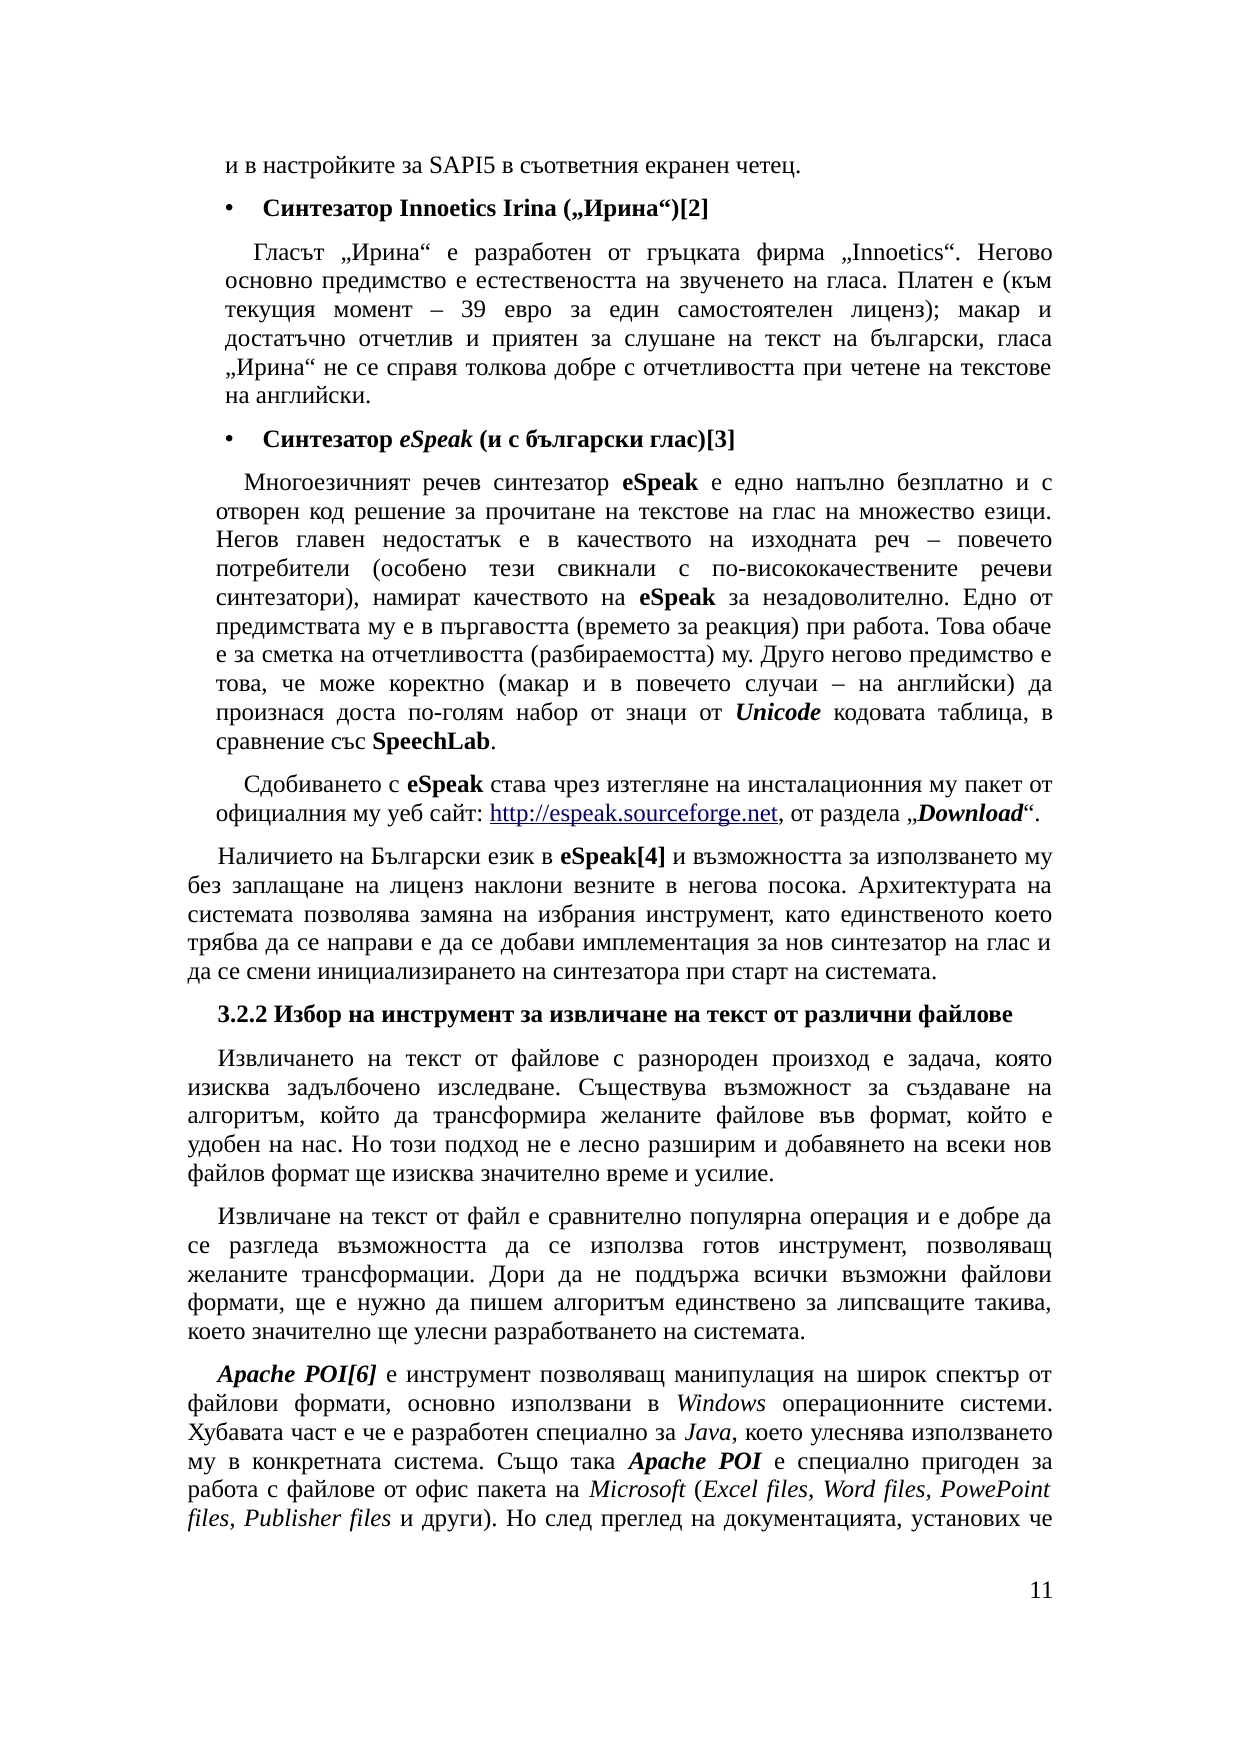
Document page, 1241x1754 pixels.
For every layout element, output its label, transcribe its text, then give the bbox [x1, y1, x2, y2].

list Синтезатор Innoetics Irina („Ирина“)[2] [225, 193, 1053, 222]
text Сдобиването с eSpeak става чрез изтегляне на инсталационния му пакет от официалния му уеб сайт: http://espeak.sourceforge.net, от раздела „Download“. [216, 769, 1053, 827]
text Извличане на текст от файл е сравнително популярна операция и е добре да се разгледа възможността да се използва готов инструмент, позволяващ желаните трансформации. Дори да не поддържа всички възможни файлови формати, ще е нужно да пишем алгоритъм единствено за липсващите такива, което значително ще улесни разработването на системата. [187, 1201, 1053, 1345]
text Наличието на Български език в eSpeak[4] и възможността за използването му без заплащане на лиценз наклони везните в негова посока. Архитектурата на системата позволява замяна на избрания инструмент, като единственото което трябва да се направи е да се добави имплементация за нов синтезатор на глас и да се смени инициализирането на синтезатора при старт на системата. [187, 841, 1053, 985]
list Синтезатор eSpeak (и с български глас)[3] [225, 424, 1053, 452]
text Многоезичният речев синтезатор eSpeak е едно напълно безплатно и с отворен код решение за прочитане на текстове на глас на множество езици. Негов главен недостатък е в качеството на изходната реч – повечето потребители (особено тези свикнали с по-висококачествените речеви синтезатори), намират качеството на eSpeak за незадоволително. Едно от предимствата му е в пъргавостта (времето за реакция) при работа. Това обаче е за сметка на отчетливостта (разбираемостта) му. Друго негово предимство е това, че може коректно (макар и в повечето случаи – на английски) да произнася доста по-голям набор от знаци от Unicode кодовата таблица, в сравнение със SpeechLab. [216, 467, 1053, 754]
text и в настройките за SAPI5 в съответния екранен четец. [225, 150, 1053, 179]
text Гласът „Ирина“ е разработен от гръцката фирма „Innoetics“. Негово основно предимство е естествеността на звученето на гласа. Платен е (към текущия момент – 39 евро за един самостоятелен лиценз); макар и достатъчно отчетлив и приятен за слушане на текст на български, гласа „Ирина“ не се справя толкова добре с отчетливостта при четене на текстове на английски. [225, 237, 1053, 409]
text 3.2.2 Избор на инструмент за извличане на текст от различни файлове [187, 999, 1053, 1028]
text Извличането на текст от файлове с разнороден произход е задача, която изисква задълбочено изследване. Съществува възможност за създаване на алгоритъм, който да трансформира желаните файлове във формат, който е удобен на нас. Но този подход не е лесно разширим и добавянето на всеки нов файлов формат ще изисква значително време и усилие. [187, 1043, 1053, 1187]
text Apache POI[6] е инструмент позволяващ манипулация на широк спектър от файлови формати, основно използвани в Windows операционните системи. Хубавата част е че е разработен специално за Java, което улеснява използването му в конкретната система. Също така Apache POI е специално пригоден за работа с файлове от офис пакета на Microsoft (Excel files, Word files, PowePoint files, Publisher files и други). Но след преглед на документацията, установих че [187, 1359, 1053, 1532]
